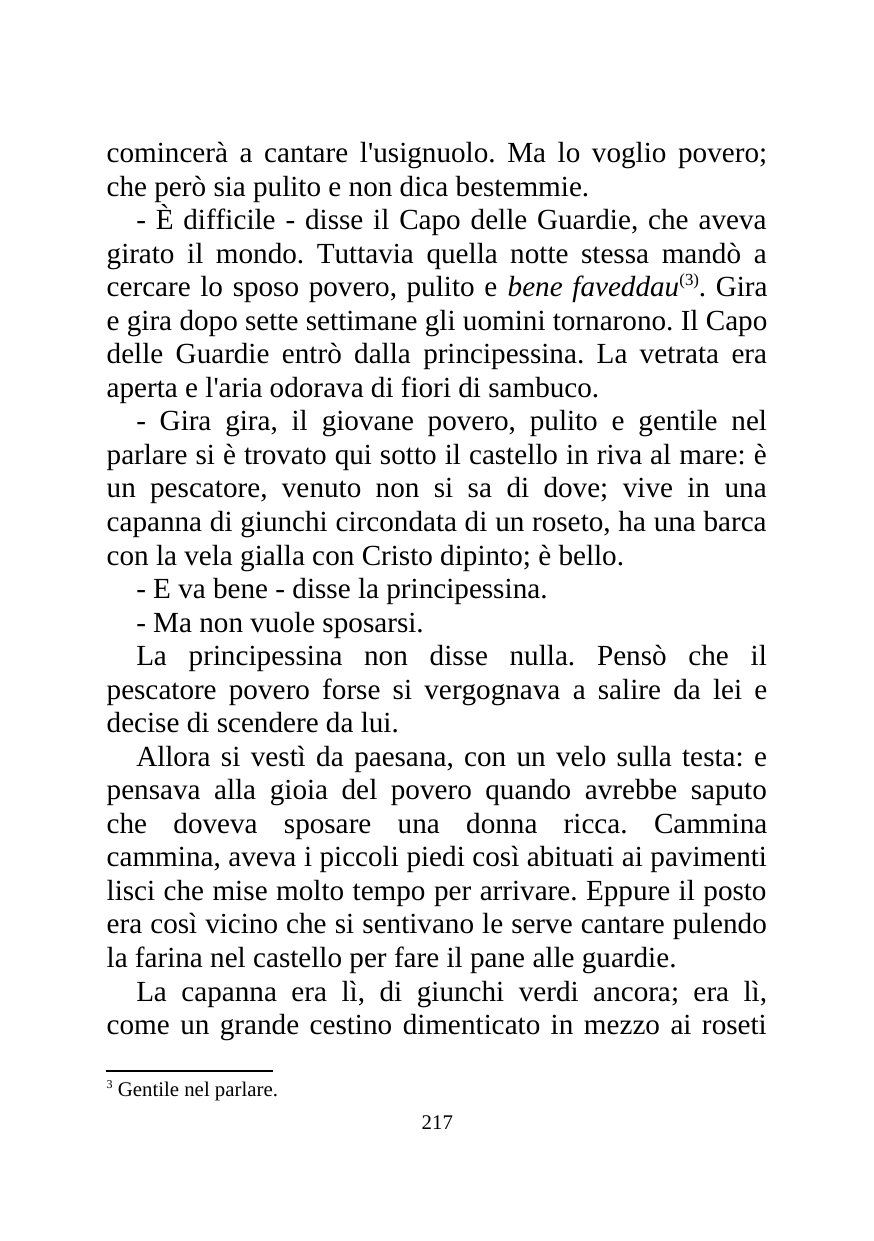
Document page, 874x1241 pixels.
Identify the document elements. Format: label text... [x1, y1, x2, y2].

text - Gira gira, il giovane povero, pulito e gentile nel parlare si è trovato qui sotto il castello in riva al mare: è un pescatore, venuto non si sa di dove; vive in una capanna di giunchi circondata di un roseto, ha una barca con la vela gialla con Cristo dipinto; è bello. [106, 403, 768, 571]
text - E va bene - disse la principessina. [106, 571, 768, 605]
text - Ma non vuole sposarsi. [106, 605, 768, 638]
text comincerà a cantare l'usignuolo. Ma lo voglio povero; che però sia pulito e non dica bestemmie. [106, 135, 768, 202]
text La capanna era lì, di giunchi verdi ancora; era lì, come un grande cestino dimenticato in mezzo ai roseti [106, 974, 768, 1041]
text La principessina non disse nulla. Pensò che il pescatore povero forse si vergognava a salire da lei e decise di scendere da lui. [106, 638, 768, 739]
text - È difficile - disse il Capo delle Guardie, che aveva girato il mondo. Tuttavia quella notte stessa mandò a cercare lo sposo povero, pulito e bene faveddau(). Gira e gira dopo sette settimane gli uomini tornarono. Il Capo delle Guardie entrò dalla principessina. La vetrata era aperta e l'aria odorava di fiori di sambuco. [106, 202, 768, 403]
text Gentile nel parlare. [106, 1077, 768, 1101]
text Allora si vestì da paesana, con un velo sulla testa: e pensava alla gioia del povero quando avrebbe saputo che doveva sposare una donna ricca. Cammina cammina, aveva i piccoli piedi così abituati ai pavimenti lisci che mise molto tempo per arrivare. Eppure il posto era così vicino che si sentivano le serve cantare pulendo la farina nel castello per fare il pane alle guardie. [106, 739, 768, 974]
